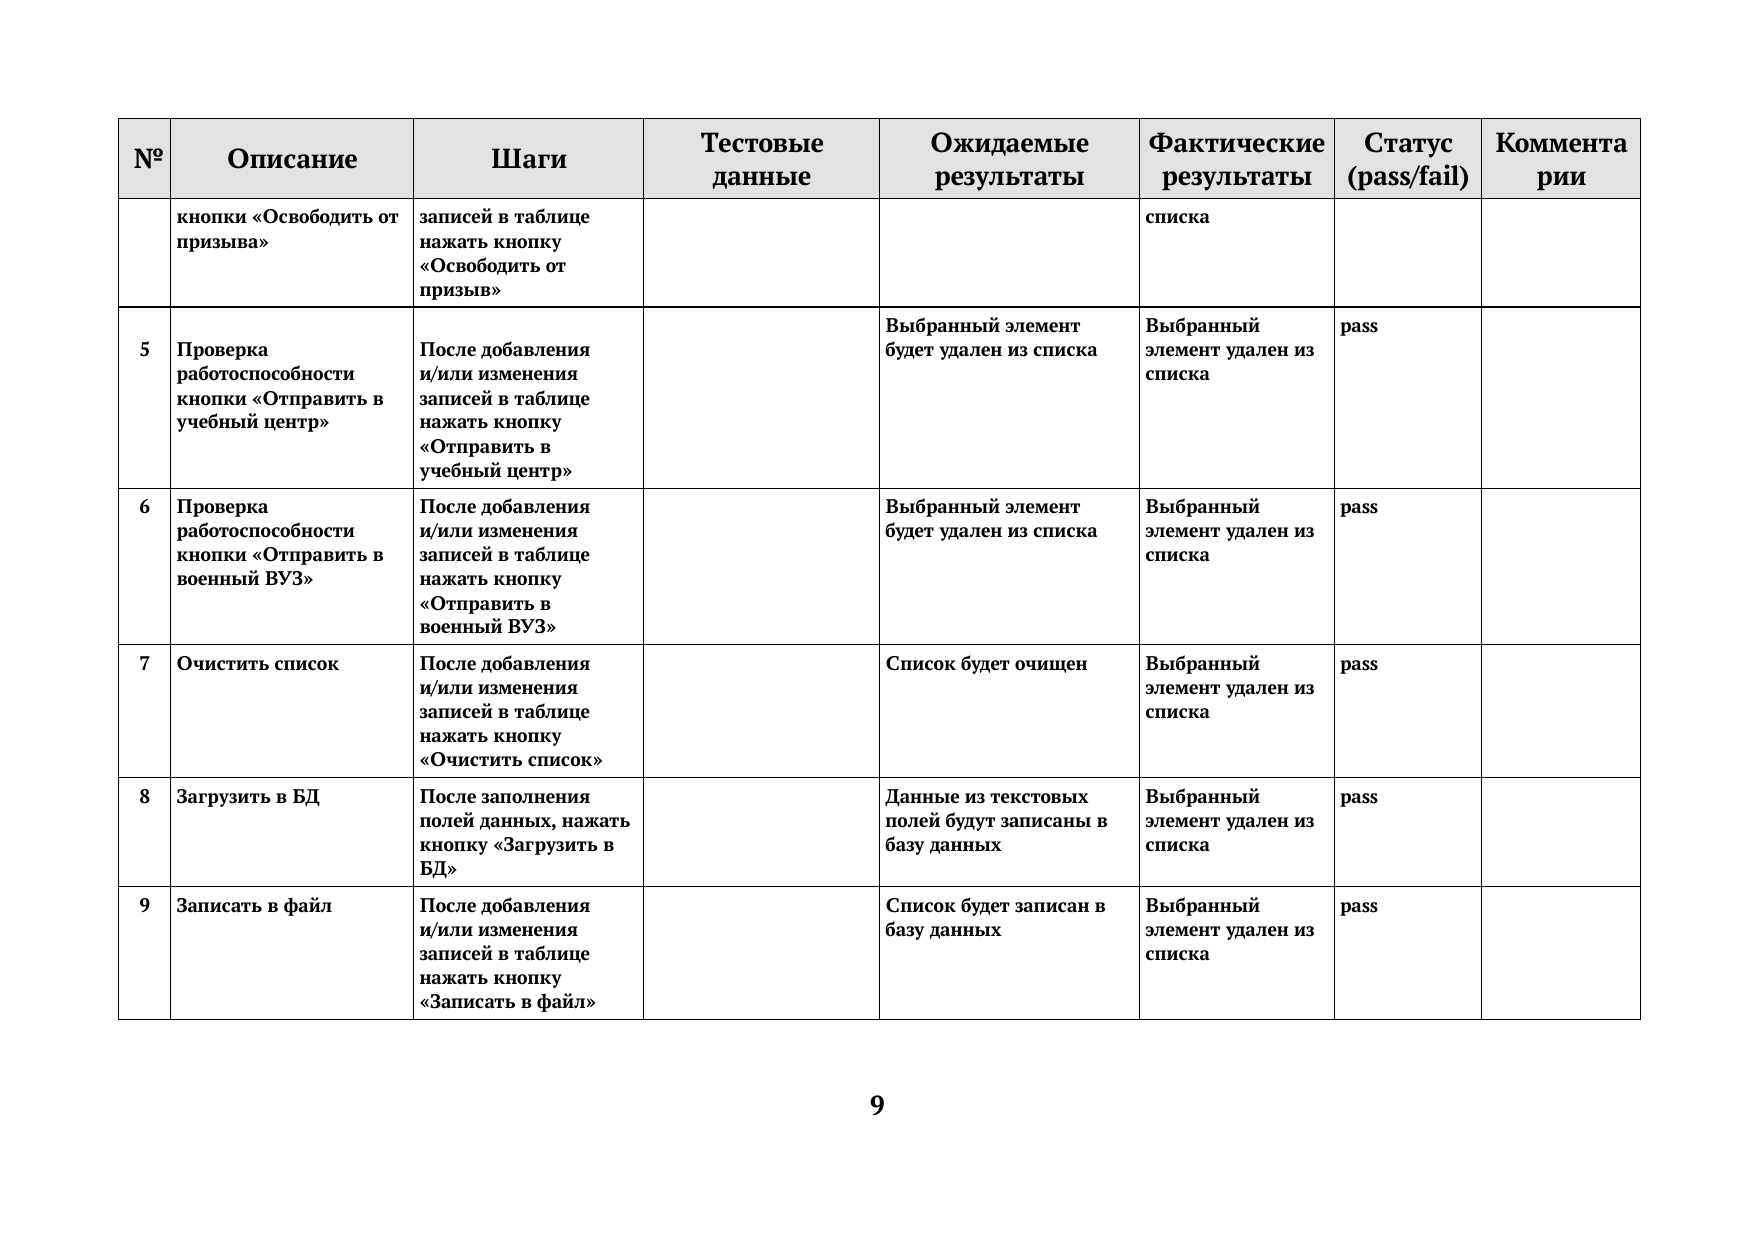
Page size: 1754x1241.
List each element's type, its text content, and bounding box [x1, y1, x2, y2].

table_cell [1335, 199, 1481, 306]
table_cell [644, 308, 879, 487]
table_cell [880, 199, 1139, 306]
table_cell списка [1140, 199, 1334, 306]
table_header Фактические результаты [1140, 119, 1334, 198]
table_cell Записать в файл [171, 887, 413, 1019]
table_cell pass [1335, 778, 1481, 886]
table_cell [644, 489, 879, 644]
table_cell pass [1335, 887, 1481, 1019]
table_cell После добавления и/или изменения записей в таблице нажать кнопку «Записать в файл» [414, 887, 643, 1019]
table_cell 5 [119, 308, 170, 487]
table_cell [644, 199, 879, 306]
table_cell Проверка работоспособности кнопки «Отправить в военный ВУЗ» [171, 489, 413, 644]
table_cell После заполнения полей данных, нажать кнопку «Загрузить в БД» [414, 778, 643, 886]
table_cell Выбранный элемент будет удален из списка [880, 308, 1139, 487]
table_cell Данные из текстовых полей будут записаны в базу данных [880, 778, 1139, 886]
table_cell Выбранный элемент удален из списка [1140, 778, 1334, 886]
table_header Шаги [414, 119, 643, 198]
table_cell 8 [119, 778, 170, 886]
table_cell Список будет записан в базу данных [880, 887, 1139, 1019]
table_cell pass [1335, 645, 1481, 777]
table_cell 9 [119, 887, 170, 1019]
table_cell [1482, 778, 1640, 886]
table_cell После добавления и/или изменения записей в таблице нажать кнопку «Очистить список» [414, 645, 643, 777]
table_cell Загрузить в БД [171, 778, 413, 886]
table_header № [119, 119, 170, 198]
table_cell pass [1335, 489, 1481, 644]
table_header Тестовые данные [644, 119, 879, 198]
table_header Описание [171, 119, 413, 198]
table_cell записей в таблице нажать кнопку «Освободить от призыв» [414, 199, 643, 306]
table_cell Выбранный элемент удален из списка [1140, 308, 1334, 487]
table_cell [119, 199, 170, 306]
table_cell Выбранный элемент удален из списка [1140, 489, 1334, 644]
table_cell [1482, 645, 1640, 777]
table_header Статус (pass/fail) [1335, 119, 1481, 198]
table_cell [1482, 199, 1640, 306]
table_header Комментарии [1482, 119, 1640, 198]
table_header Ожидаемые результаты [880, 119, 1139, 198]
table_cell [644, 887, 879, 1019]
table_cell Очистить список [171, 645, 413, 777]
table_cell Выбранный элемент удален из списка [1140, 887, 1334, 1019]
table_cell [1482, 308, 1640, 487]
table_cell 7 [119, 645, 170, 777]
table_cell [1482, 887, 1640, 1019]
table_cell После добавления и/или изменения записей в таблице нажать кнопку «Отправить в военный ВУЗ» [414, 489, 643, 644]
table_cell pass [1335, 308, 1481, 487]
table_cell После добавления и/или изменения записей в таблице нажать кнопку «Отправить в учебный центр» [414, 308, 643, 487]
table_cell Выбранный элемент будет удален из списка [880, 489, 1139, 644]
table_cell Выбранный элемент удален из списка [1140, 645, 1334, 777]
table_cell Проверка работоспособности кнопки «Отправить в учебный центр» [171, 308, 413, 487]
table_cell кнопки «Освободить от призыва» [171, 199, 413, 306]
table_cell Список будет очищен [880, 645, 1139, 777]
table_cell [1482, 489, 1640, 644]
table_cell 6 [119, 489, 170, 644]
table_cell [644, 645, 879, 777]
table_cell [644, 778, 879, 886]
